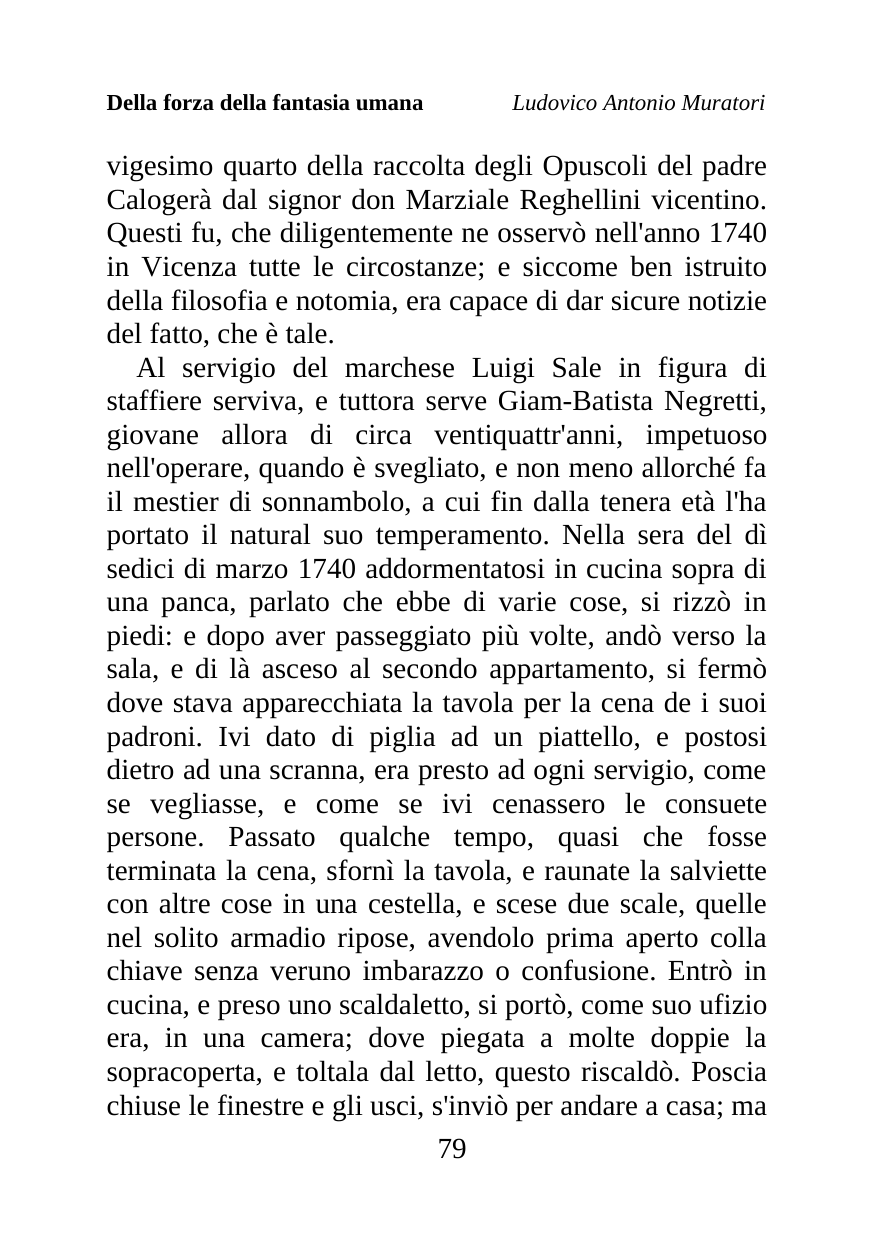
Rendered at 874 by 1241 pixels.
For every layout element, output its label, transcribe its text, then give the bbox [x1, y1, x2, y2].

text vigesimo quarto della raccolta degli Opuscoli del padre Calogerà dal signor don Marziale Reghellini vicentino. Questi fu, che diligentemente ne osservò nell'anno 1740 in Vicenza tutte le circostanze; e siccome ben istruito della filosofia e notomia, era capace di dar sicure notizie del fatto, che è tale. [106, 148, 768, 350]
text Al servigio del marchese Luigi Sale in figura di staffiere serviva, e tuttora serve Giam-Batista Negretti, giovane allora di circa ventiquattr'anni, impetuoso nell'operare, quando è svegliato, e non meno allorché fa il mestier di sonnambolo, a cui fin dalla tenera età l'ha portato il natural suo temperamento. Nella sera del dì sedici di marzo 1740 addormentatosi in cucina sopra di una panca, parlato che ebbe di varie cose, si rizzò in piedi: e dopo aver passeggiato più volte, andò verso la sala, e di là asceso al secondo appartamento, si fermò dove stava apparecchiata la tavola per la cena de i suoi padroni. Ivi dato di piglia ad un piattello, e postosi dietro ad una scranna, era presto ad ogni servigio, come se vegliasse, e come se ivi cenassero le consuete persone. Passato qualche tempo, quasi che fosse terminata la cena, sfornì la tavola, e raunate la salviette con altre cose in una cestella, e scese due scale, quelle nel solito armadio ripose, avendolo prima aperto colla chiave senza veruno imbarazzo o confusione. Entrò in cucina, e preso uno scaldaletto, si portò, come suo ufizio era, in una camera; dove piegata a molte doppie la sopracoperta, e toltala dal letto, questo riscaldò. Poscia chiuse le finestre e gli usci, s'inviò per andare a casa; ma [106, 350, 768, 1121]
